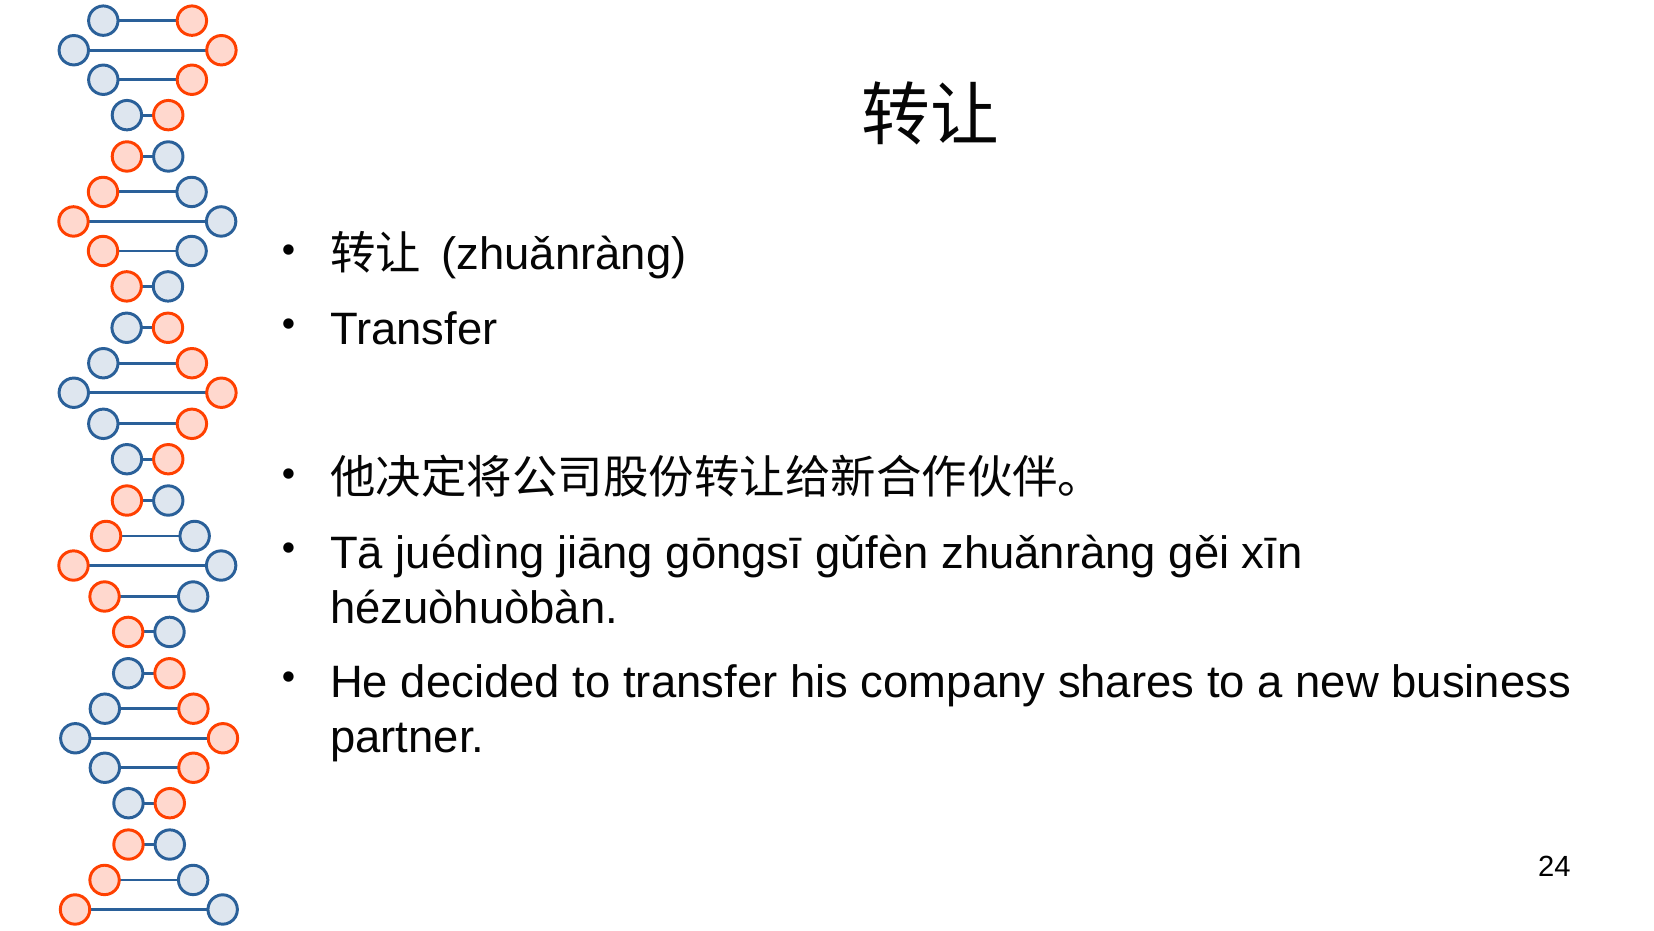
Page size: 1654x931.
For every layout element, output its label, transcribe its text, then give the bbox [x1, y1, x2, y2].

list 转让 (zhuǎnràng) Transfer 他决定将公司股份转让给新合作伙伴。 Tā juédìng jiāng gōngsī gǔfèn zhuǎnràng gěi xīn hézuòhuòbàn. He decided to transfer his company shares to a new business partner. [265, 224, 1595, 764]
title 转让 [265, 35, 1595, 189]
